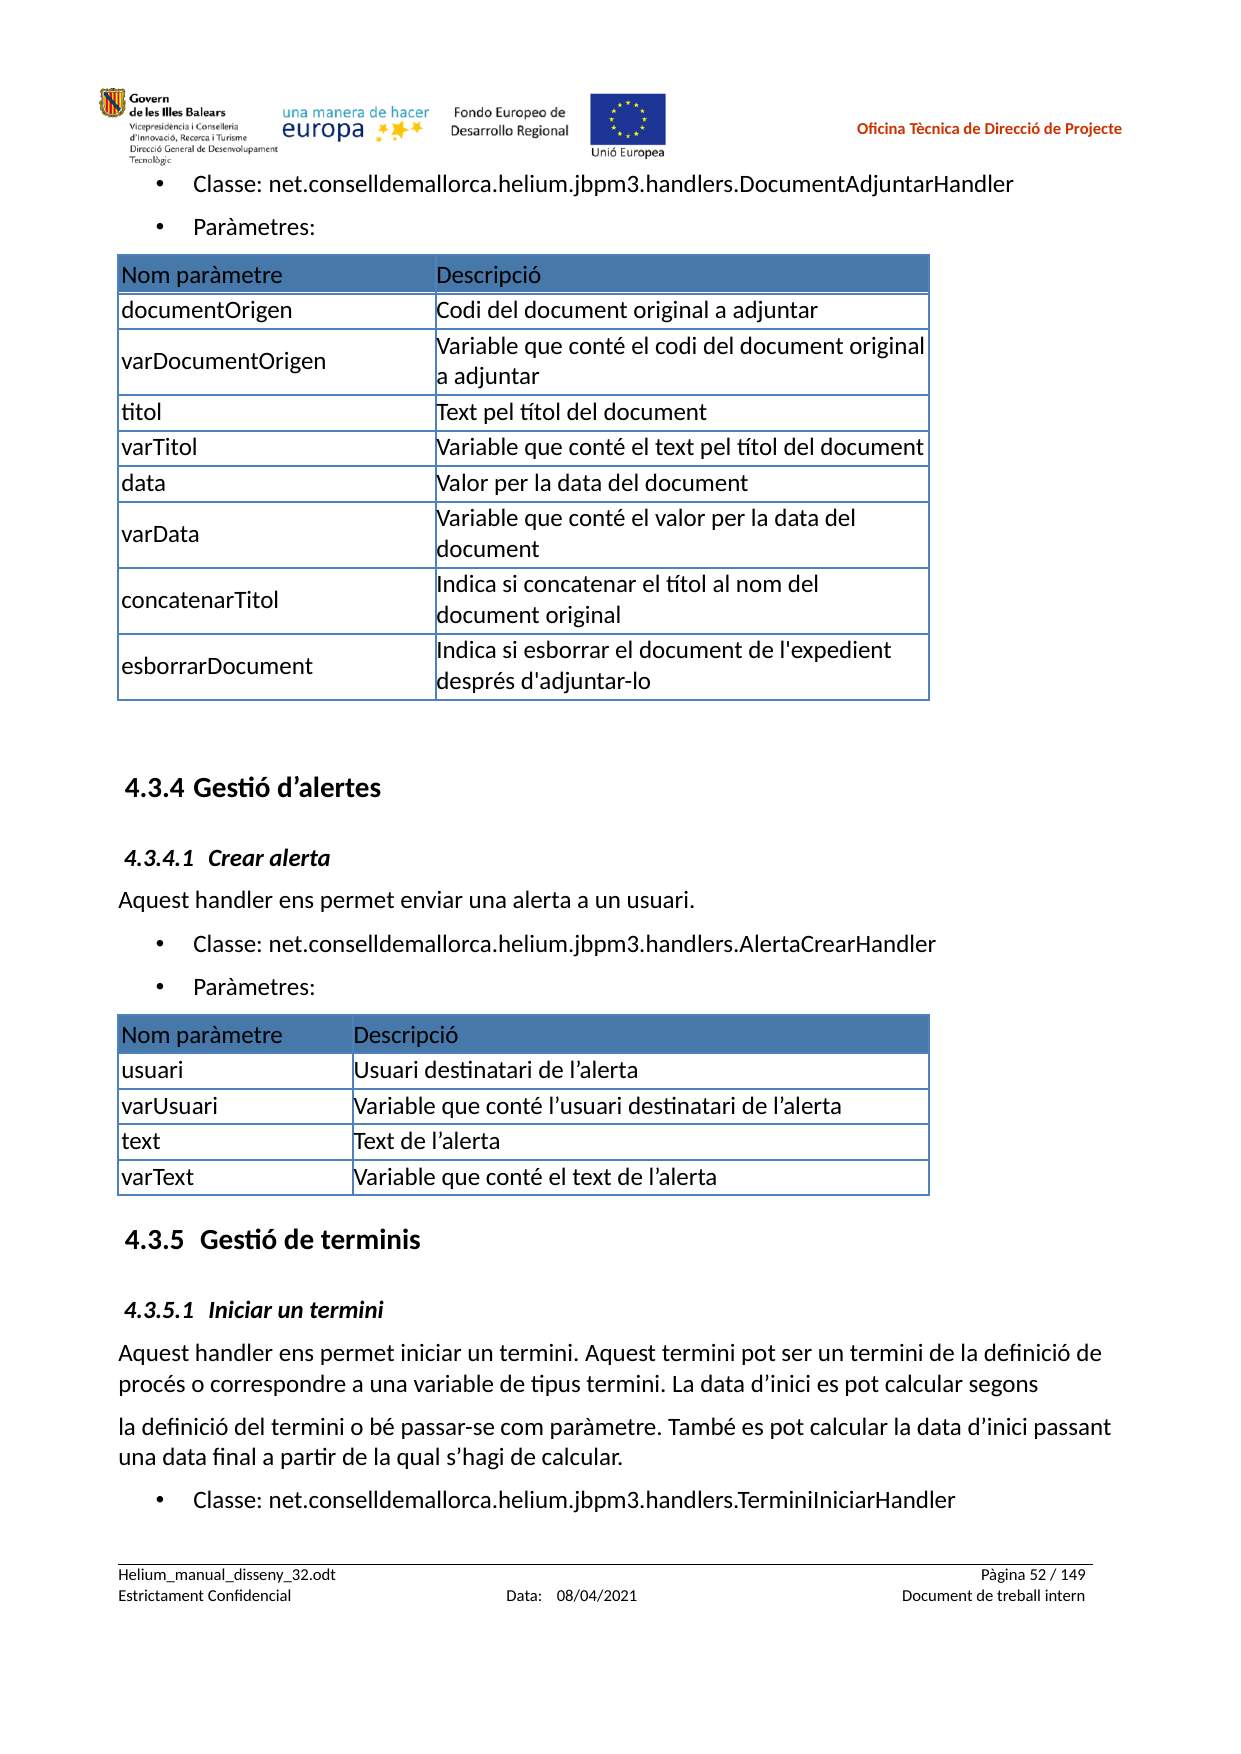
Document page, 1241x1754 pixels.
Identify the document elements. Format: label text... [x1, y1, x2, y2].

table_header Nom paràmetre [119, 1016, 352, 1052]
table_header Descripció [437, 256, 928, 292]
list Classe: net.conselldemallorca.helium.jbpm3.handlers.AlertaCrearHandler [156, 928, 1122, 958]
subtitle Gestió d’alertes [118, 769, 1122, 804]
table_cell Text pel títol del document [437, 396, 928, 429]
table_header Descripció [354, 1016, 928, 1052]
text Aquest handler ens permet enviar una alerta a un usuari. [118, 885, 1122, 915]
table_cell data [119, 467, 435, 501]
table_header Nom paràmetre [119, 256, 435, 292]
text la definició del termini o bé passar-se com paràmetre. També es pot calcular la data d’inici passant una data final a partir de la qual s’hagi de calcular. [118, 1411, 1122, 1472]
table_cell varUsuari [119, 1090, 352, 1123]
table_cell Variable que conté el text pel títol del document [437, 432, 928, 465]
subtitle Gestió de terminis [118, 1221, 1122, 1257]
subtitle Iniciar un termini [118, 1294, 1122, 1325]
table_cell concatenarTitol [119, 569, 435, 633]
table_cell varDocumentOrigen [119, 330, 435, 394]
table_cell esborrarDocument [119, 635, 435, 699]
table_cell Variable que conté l’usuari destinatari de l’alerta [354, 1090, 928, 1123]
table_cell Valor per la data del document [437, 467, 928, 501]
text Aquest handler ens permet iniciar un termini. Aquest termini pot ser un termini de la definició de procés o correspondre a una variable de tipus termini. La data d’inici es pot calcular segons [118, 1337, 1122, 1398]
subtitle Crear alerta [118, 842, 1122, 872]
picture [99, 87, 668, 166]
table_cell Variable que conté el codi del document original a adjuntar [437, 330, 928, 394]
table_cell text [119, 1125, 352, 1159]
table_cell Variable que conté el text de l’alerta [354, 1161, 928, 1194]
table_cell titol [119, 396, 435, 429]
list Paràmetres: [156, 971, 1122, 1001]
table_cell varText [119, 1161, 352, 1194]
list Classe: net.conselldemallorca.helium.jbpm3.handlers.TerminiIniciarHandler [156, 1484, 1122, 1515]
list Classe: net.conselldemallorca.helium.jbpm3.handlers.DocumentAdjuntarHandler [156, 168, 1122, 198]
list Paràmetres: [156, 211, 1122, 241]
table_cell varData [119, 503, 435, 567]
table_cell Indica si esborrar el document de l'expedient després d'adjuntar-lo [437, 635, 928, 699]
table_cell Indica si concatenar el títol al nom del document original [437, 569, 928, 633]
table_cell documentOrigen [119, 295, 435, 328]
table_cell varTitol [119, 432, 435, 465]
table_cell Codi del document original a adjuntar [437, 295, 928, 328]
table_cell Variable que conté el valor per la data del document [437, 503, 928, 567]
table_cell usuari [119, 1054, 352, 1088]
table_cell Text de l’alerta [354, 1125, 928, 1159]
table_cell Usuari destinatari de l’alerta [354, 1054, 928, 1088]
